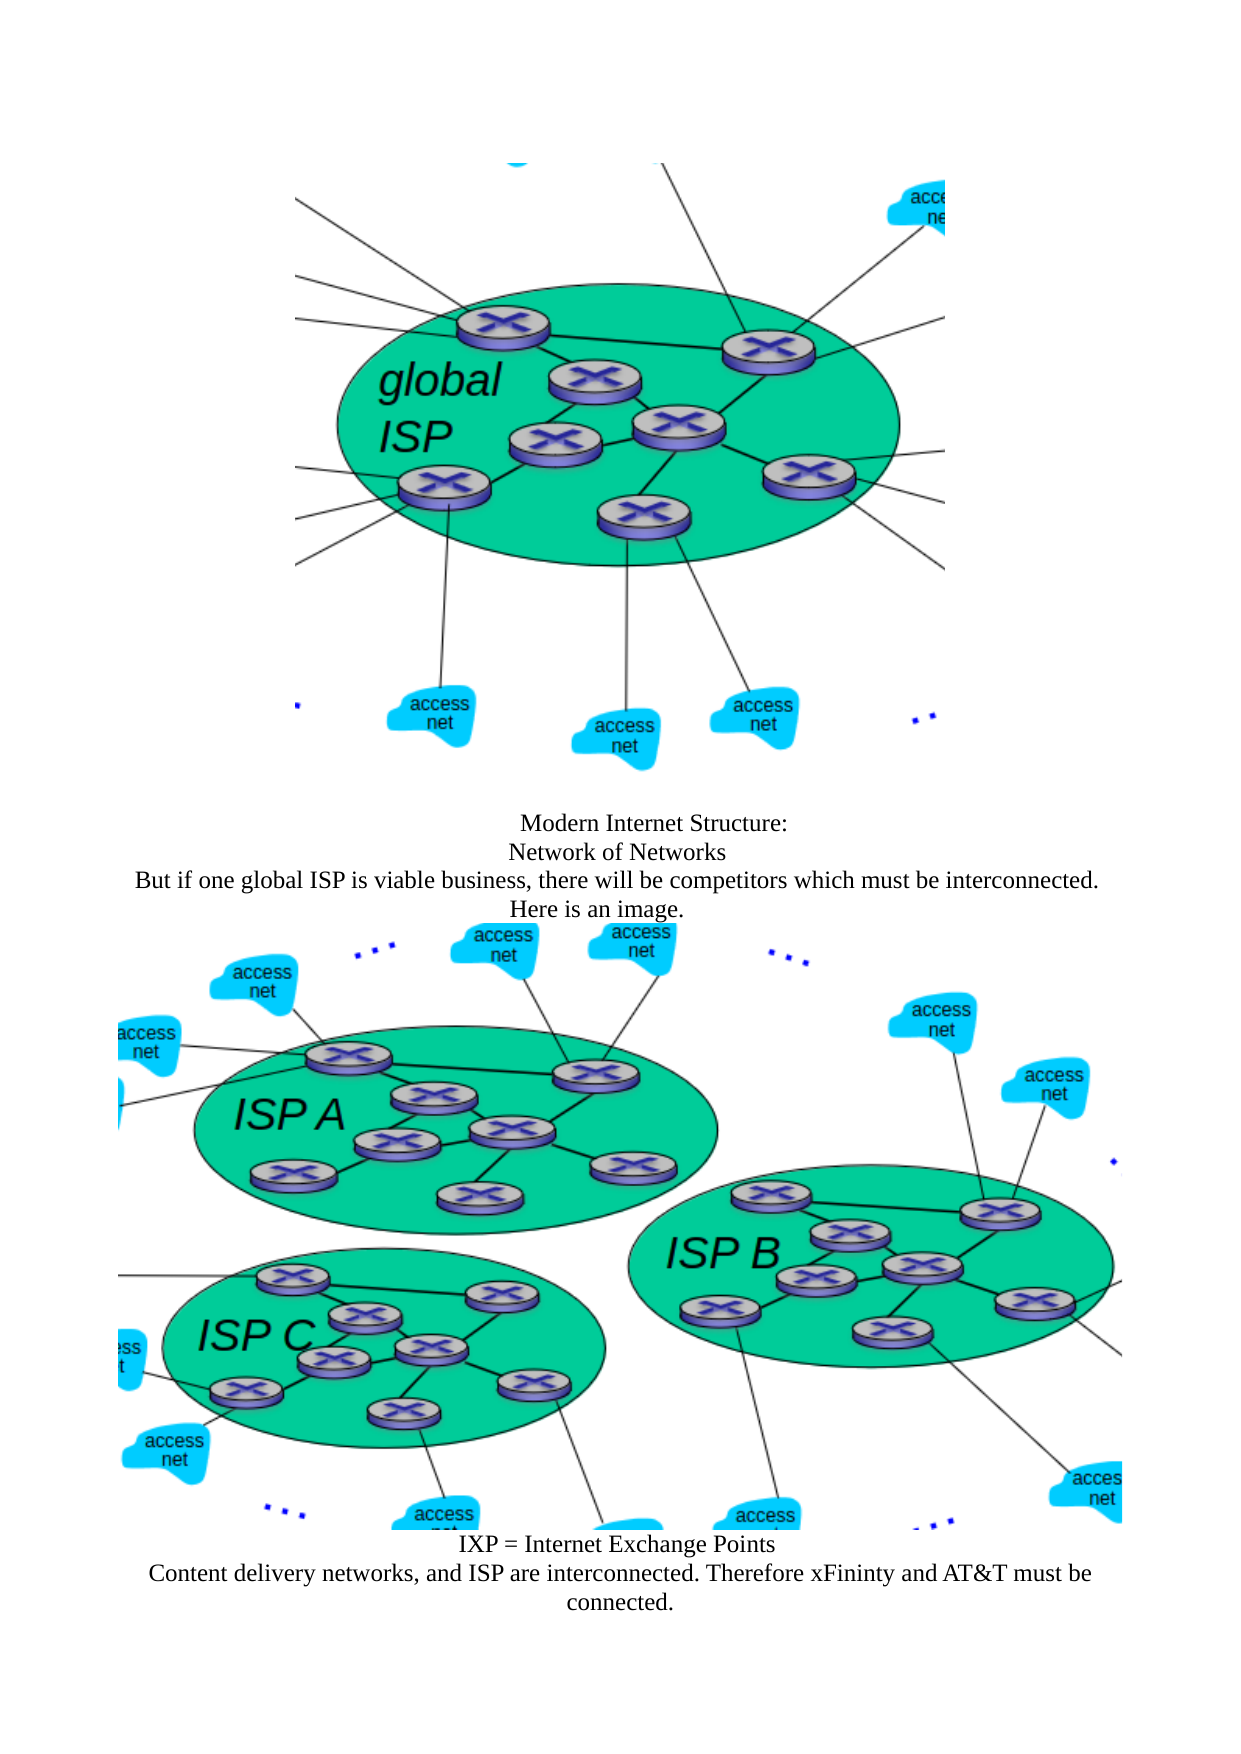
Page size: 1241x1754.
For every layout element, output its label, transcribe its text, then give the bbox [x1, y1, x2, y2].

text But if one global ISP is viable business, there will be competitors which must be interconnected. [118, 866, 1122, 894]
picture [123, 1029, 129, 1038]
picture [118, 1361, 122, 1372]
text Here is an image. [118, 894, 1122, 923]
picture [118, 923, 1123, 1530]
picture [295, 163, 945, 784]
text Network of Networks [118, 837, 1122, 866]
text IXP = Internet Exchange Points [118, 1530, 1122, 1558]
text Content delivery networks, and ISP are interconnected. Therefore xFininty and AT&T must be connected. [118, 1558, 1122, 1615]
text Modern Internet Structure: [118, 147, 1122, 837]
